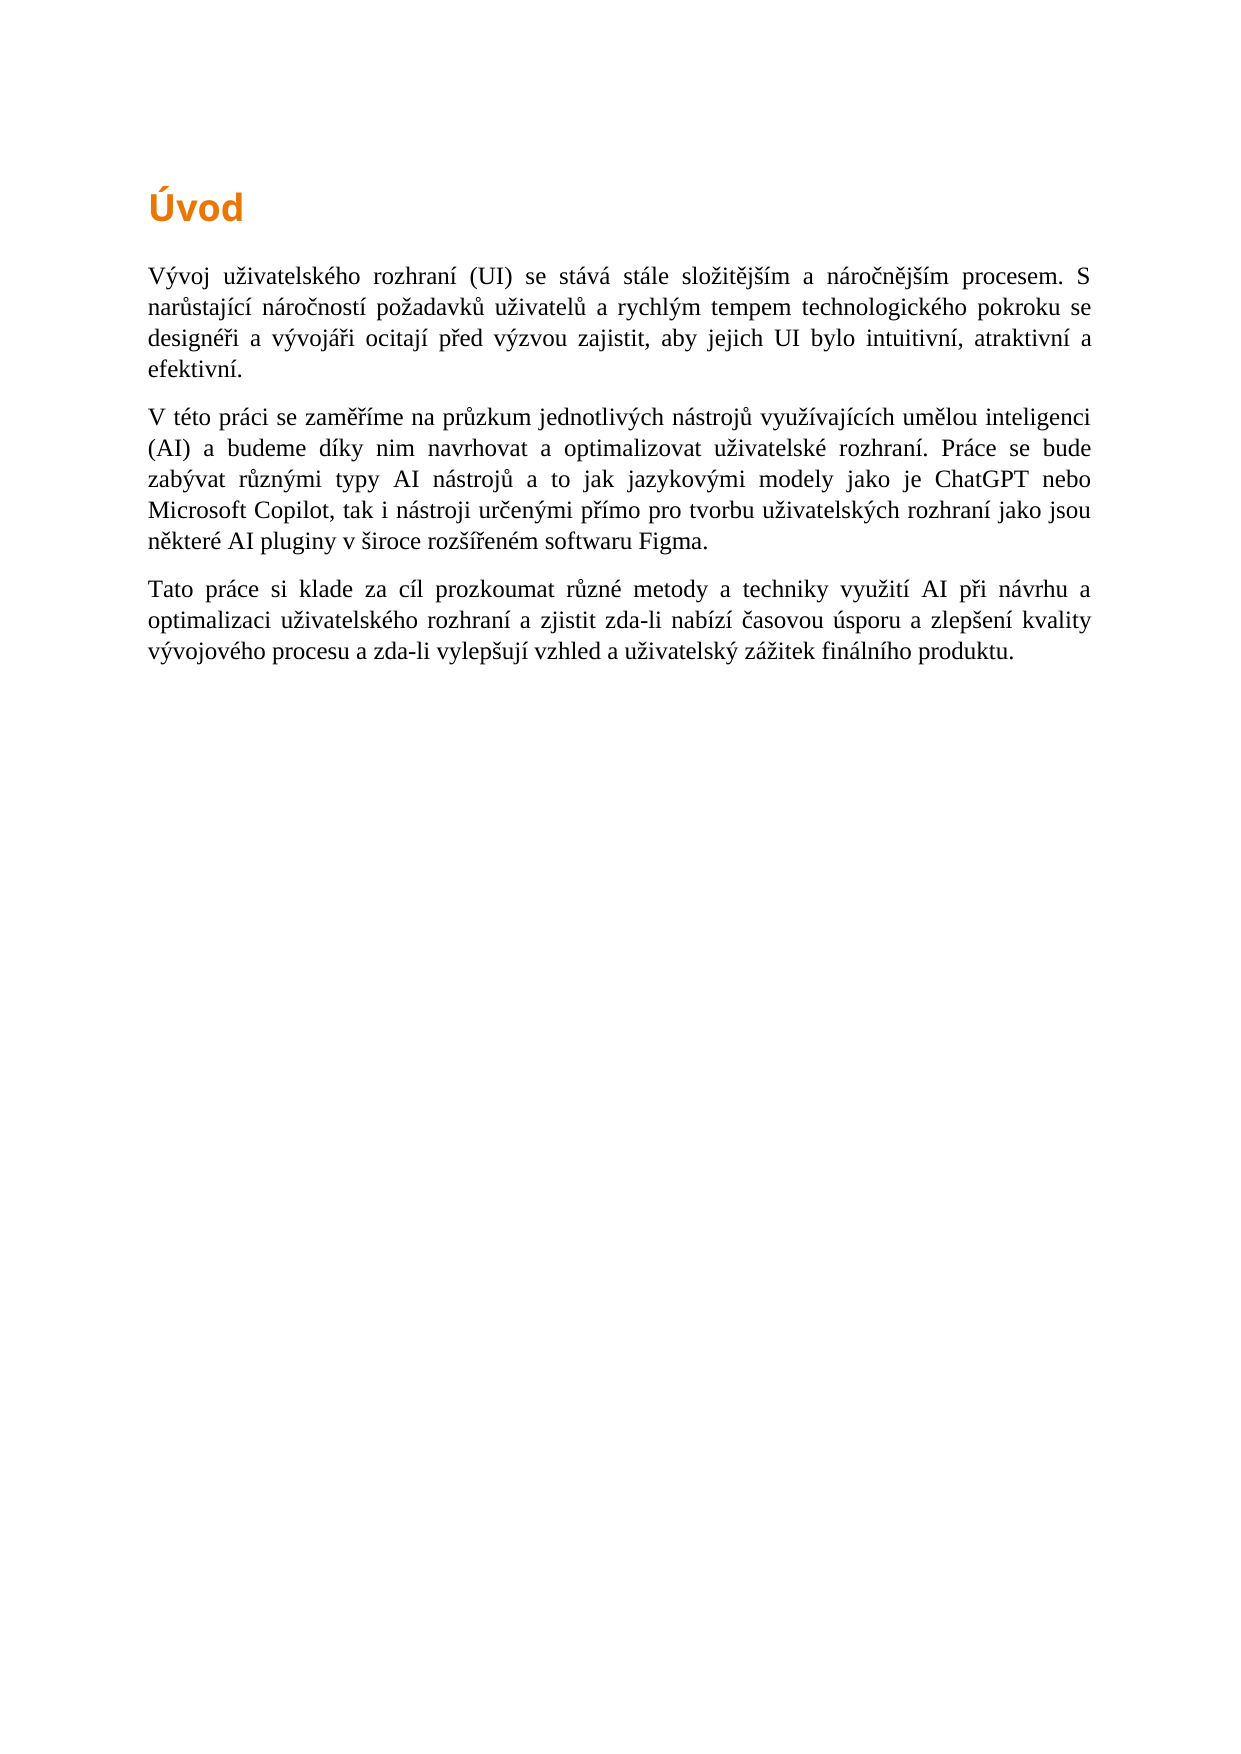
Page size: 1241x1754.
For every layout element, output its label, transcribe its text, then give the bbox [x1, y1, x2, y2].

subtitle Úvod [148, 181, 1092, 232]
text Tato práce si klade za cíl prozkoumat různé metody a techniky využití AI při návrhu a optimalizaci uživatelského rozhraní a zjistit zda-li nabízí časovou úsporu a zlepšení kvality vývojového procesu a zda-li vylepšují vzhled a uživatelský zážitek finálního produktu. [148, 574, 1092, 664]
text Vývoj uživatelského rozhraní (UI) se stává stále složitějším a náročnějším procesem. S narůstající náročností požadavků uživatelů a rychlým tempem technologického pokroku se designéři a vývojáři ocitají před výzvou zajistit, aby jejich UI bylo intuitivní, atraktivní a efektivní. [148, 261, 1092, 383]
text V této práci se zaměříme na průzkum jednotlivých nástrojů využívajících umělou inteligenci (AI) a budeme díky nim navrhovat a optimalizovat uživatelské rozhraní. Práce se bude zabývat různými typy AI nástrojů a to jak jazykovými modely jako je ChatGPT nebo Microsoft Copilot, tak i nástroji určenými přímo pro tvorbu uživatelských rozhraní jako jsou některé AI pluginy v široce rozšířeném softwaru Figma. [148, 402, 1092, 555]
